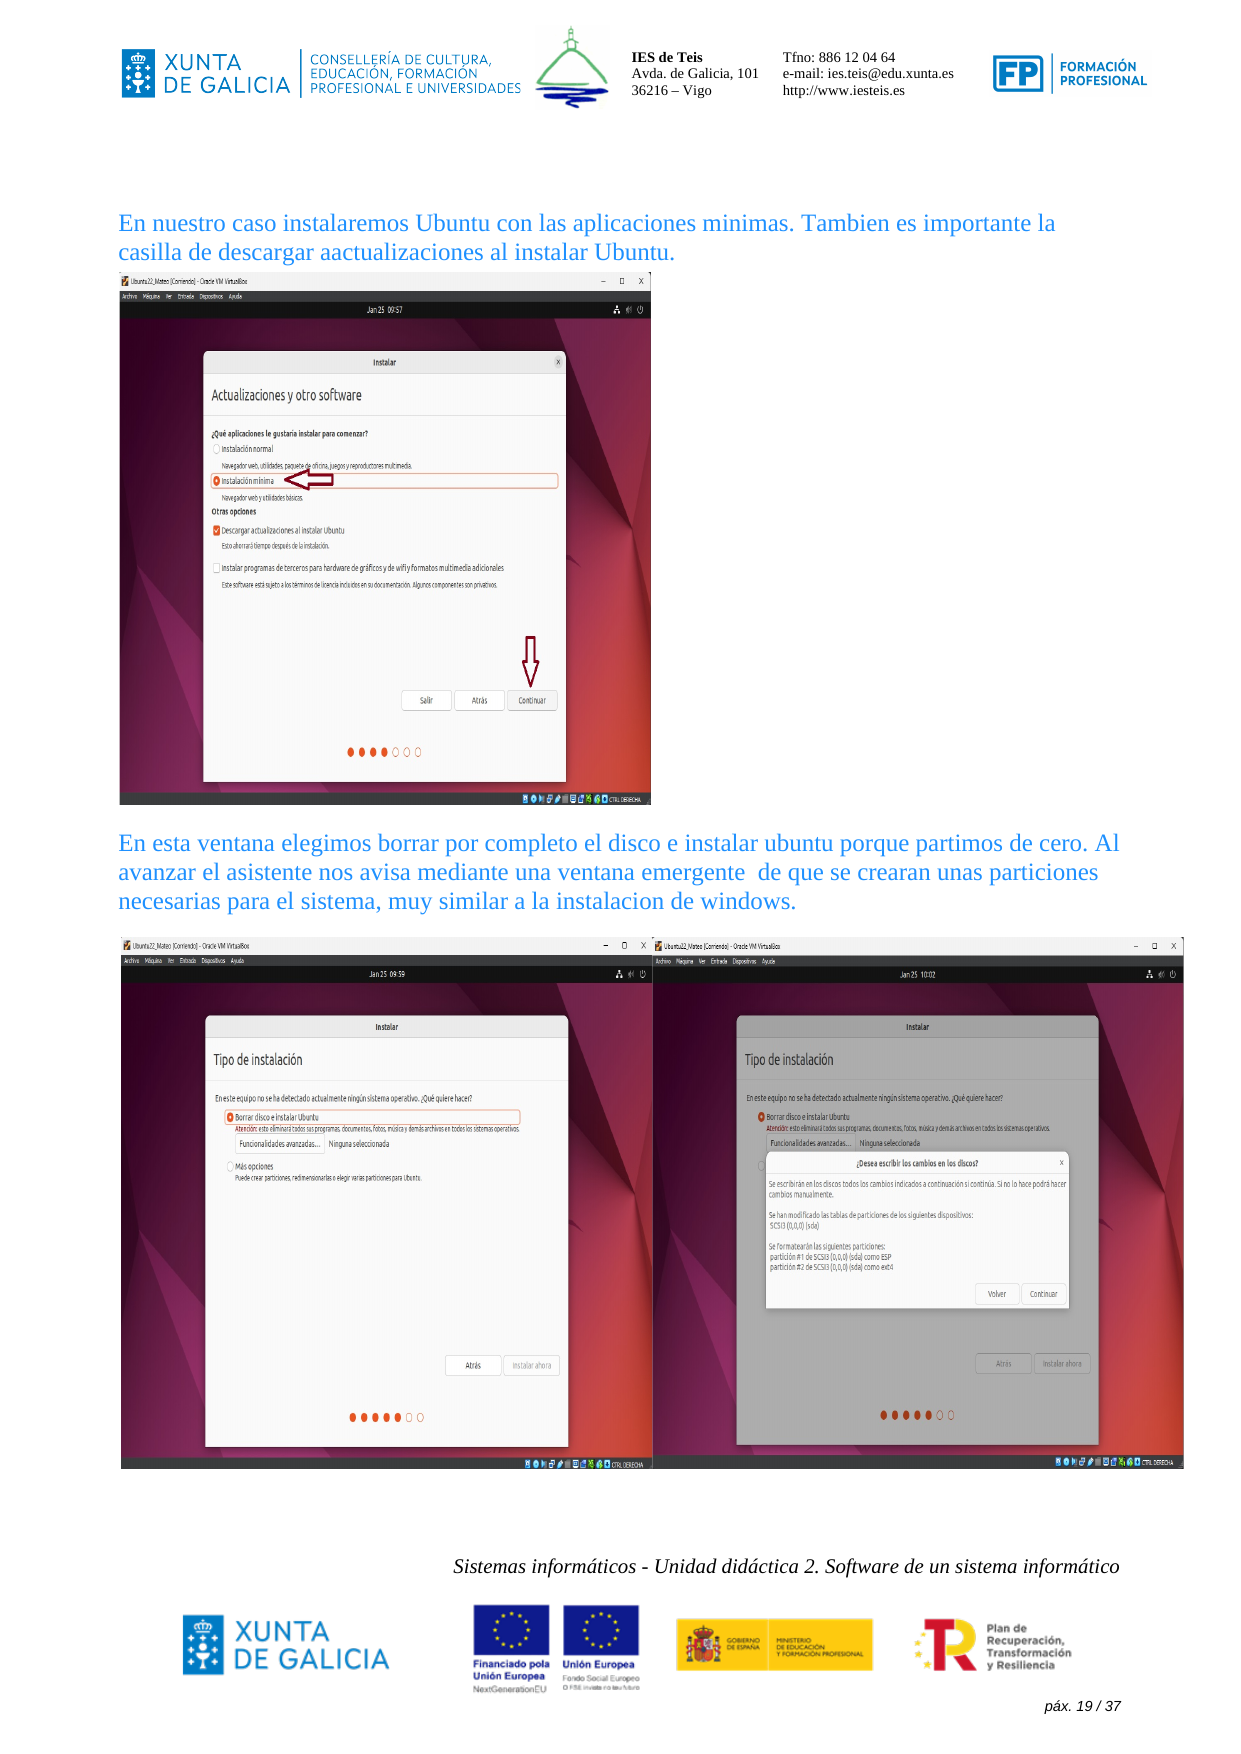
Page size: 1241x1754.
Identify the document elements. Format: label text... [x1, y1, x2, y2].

text En nuestro caso instalaremos Ubuntu con las aplicaciones minimas. Tambien es importante la casilla de descargar aactualizaciones al instalar Ubuntu. [118, 208, 1122, 266]
picture [182, 1593, 1085, 1700]
picture [119, 272, 651, 805]
picture [989, 50, 1153, 97]
picture [534, 25, 611, 110]
picture [121, 49, 521, 98]
text En esta ventana elegimos borrar por completo el disco e instalar ubuntu porque partimos de cero. Al avanzar el asistente nos avisa mediante una ventana emergente de que se crearan unas particiones necesarias para el sistema, muy similar a la instalacion de windows. [118, 828, 1122, 914]
picture [121, 937, 1184, 1469]
